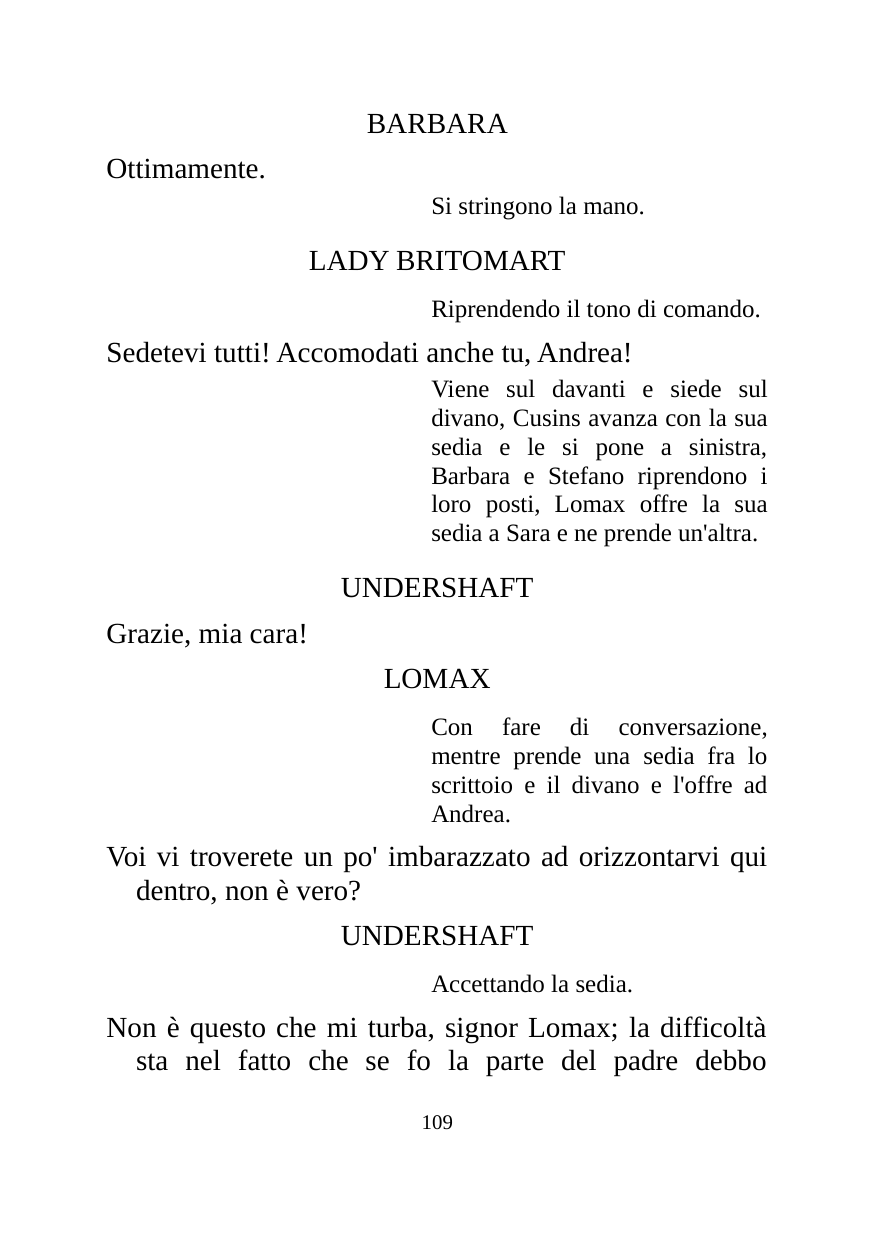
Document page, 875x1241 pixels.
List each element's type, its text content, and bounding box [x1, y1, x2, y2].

text Viene sul davanti e siede sul divano, Cusins avanza con la sua sedia e le si pone a sinistra, Barbara e Stefano riprendono i loro posti, Lomax offre la sua sedia a Sara e ne prende un'altra. [431, 374, 768, 547]
text LADY BRITOMART [106, 243, 768, 277]
text BARBARA [106, 106, 768, 140]
text Ottimamente. [106, 152, 768, 185]
text Accettando la sedia. [431, 969, 768, 998]
text LOMAX [106, 661, 768, 695]
text Non è questo che mi turba, signor Lomax; la difficoltà sta nel fatto che se fo la parte del padre debbo [106, 1010, 768, 1077]
text Riprendendo il tono di comando. [431, 294, 768, 323]
text Grazie, mia cara! [106, 616, 768, 649]
text Sedetevi tutti! Accomodati anche tu, Andrea! [106, 335, 768, 369]
text UNDERSHAFT [106, 571, 768, 604]
text Si stringono la mano. [431, 191, 768, 220]
text Voi vi troverete un po' imbarazzato ad orizzontarvi qui dentro, non è vero? [106, 839, 768, 906]
text UNDERSHAFT [106, 918, 768, 952]
text Con fare di conversazione, mentre prende una sedia fra lo scrittoio e il divano e l'offre ad Andrea. [431, 712, 768, 827]
